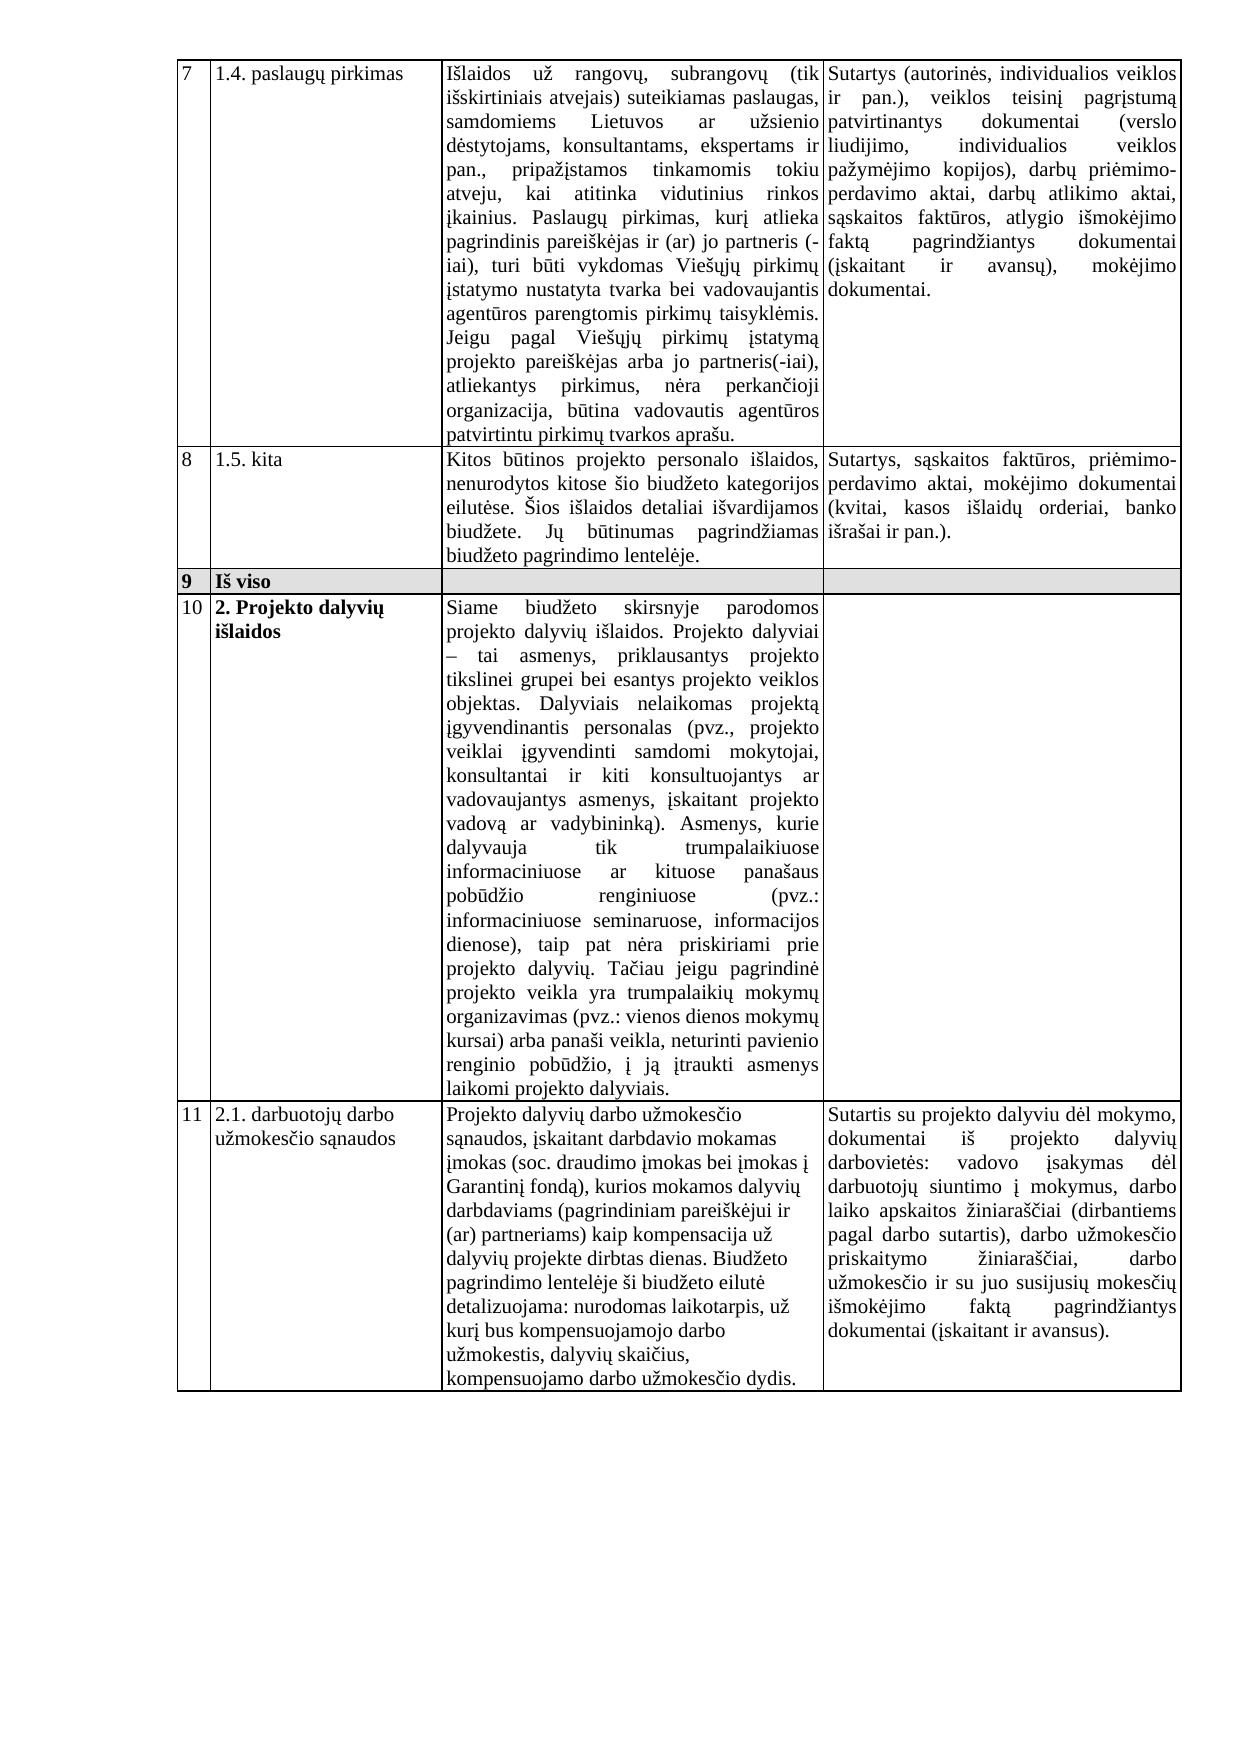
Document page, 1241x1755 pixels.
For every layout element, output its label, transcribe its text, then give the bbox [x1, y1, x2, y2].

table_cell 2.1. darbuotojų darbo užmokesčio sąnaudos [211, 1102, 441, 1390]
table_cell 8 [178, 447, 210, 567]
table_cell Sutartys (autorinės, individualios veiklos ir pan.), veiklos teisinį pagrįstumą patvirtinantys dokumentai (verslo liudijimo, individualios veiklos pažymėjimo kopijos), darbų priėmimo-perdavimo aktai, darbų atlikimo aktai, sąskaitos faktūros, atlygio išmokėjimo faktą pagrindžiantys dokumentai (įskaitant ir avansų), mokėjimo dokumentai. [824, 61, 1180, 446]
table_cell [824, 569, 1180, 593]
table_cell 10 [178, 595, 210, 1100]
table_cell 9 [178, 569, 210, 593]
table_cell Sutartis su projekto dalyviu dėl mokymo, dokumentai iš projekto dalyvių darbovietės: vadovo įsakymas dėl darbuotojų siuntimo į mokymus, darbo laiko apskaitos žiniaraščiai (dirbantiems pagal darbo sutartis), darbo užmokesčio priskaitymo žiniaraščiai, darbo užmokesčio ir su juo susijusių mokesčių išmokėjimo faktą pagrindžiantys dokumentai (įskaitant ir avansus). [824, 1102, 1180, 1390]
table_cell 2. Projekto dalyvių išlaidos [211, 595, 441, 1100]
table_cell 7 [178, 61, 210, 446]
table_cell 1.4. paslaugų pirkimas [211, 61, 441, 446]
table_cell [443, 569, 823, 593]
table_cell [824, 595, 1180, 1100]
table_cell 11 [178, 1102, 210, 1390]
table_cell 1.5. kita [211, 447, 441, 567]
table_cell Iš viso [211, 569, 441, 593]
table_cell Sutartys, sąskaitos faktūros, priėmimo-perdavimo aktai, mokėjimo dokumentai (kvitai, kasos išlaidų orderiai, banko išrašai ir pan.). [824, 447, 1180, 567]
